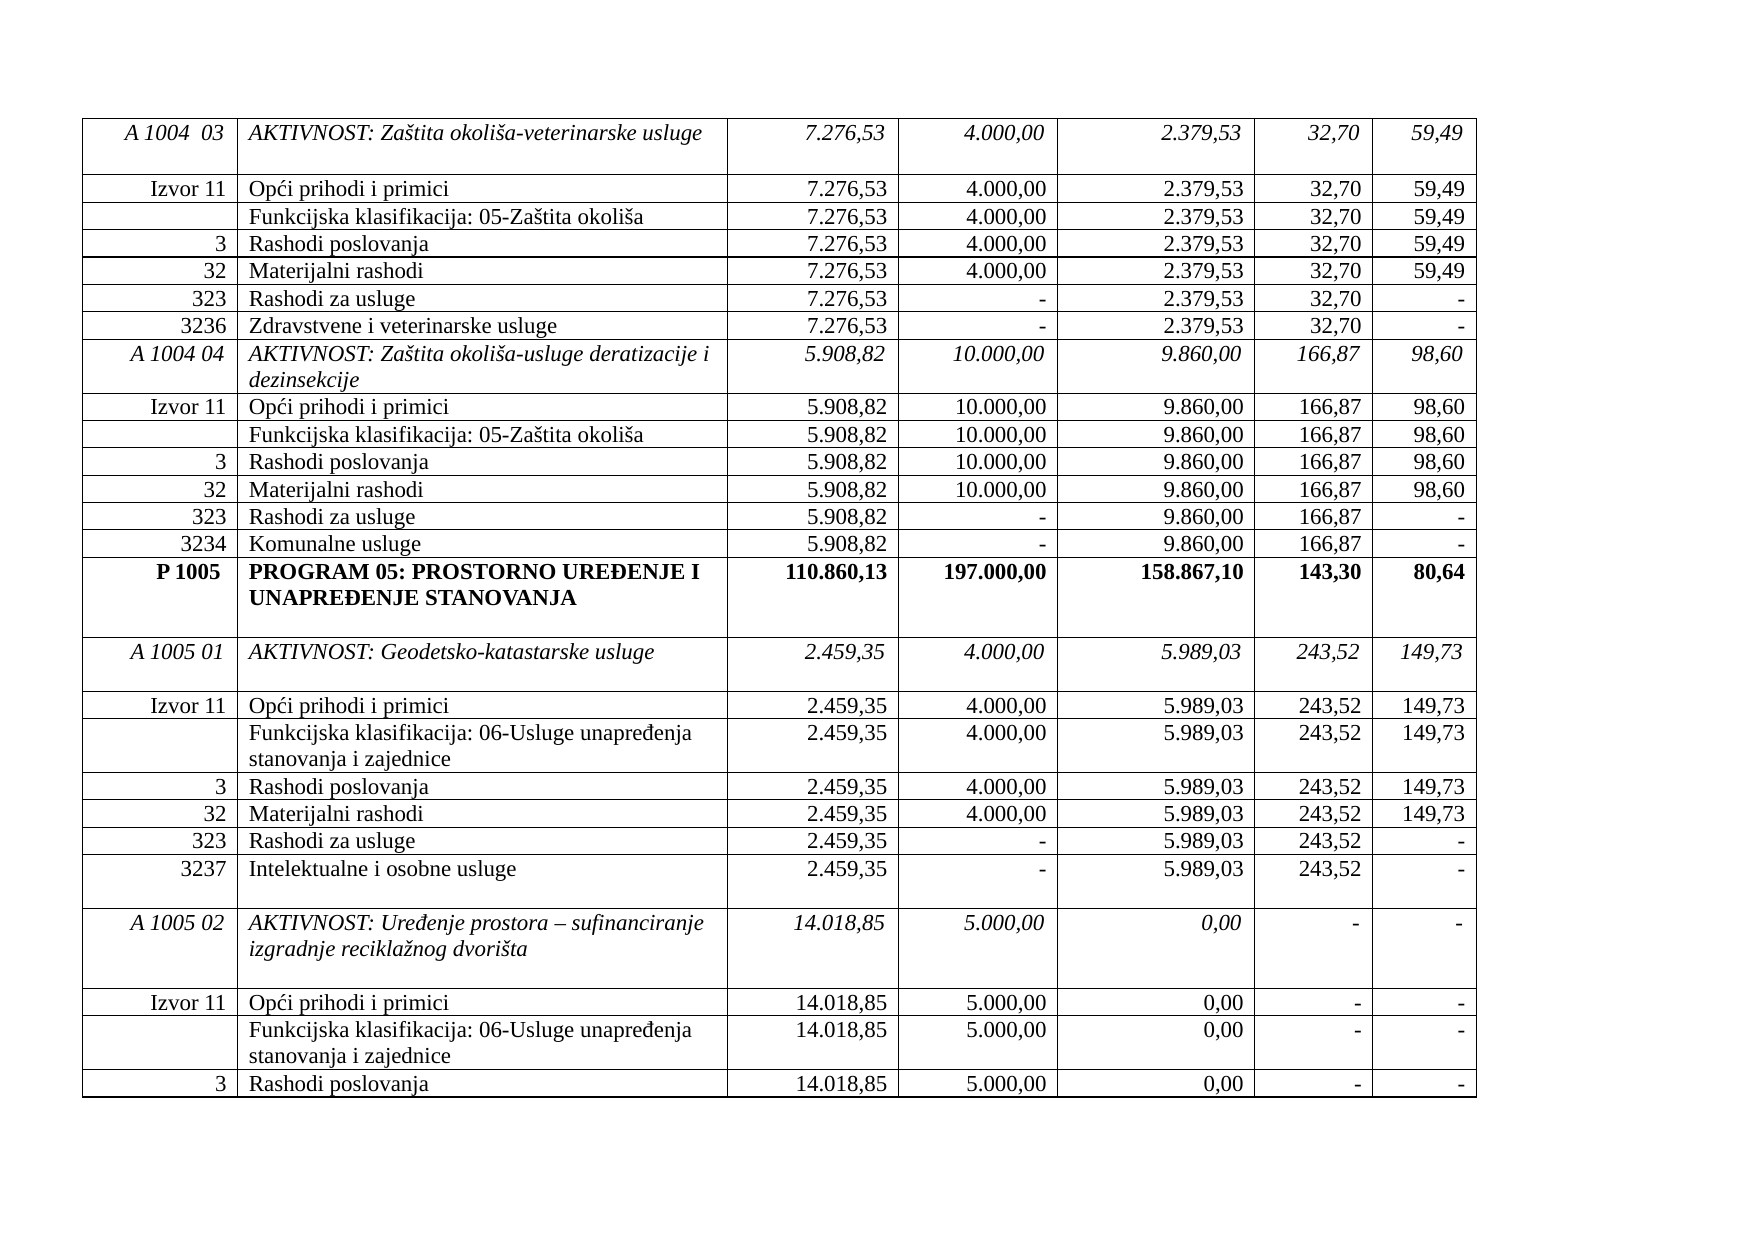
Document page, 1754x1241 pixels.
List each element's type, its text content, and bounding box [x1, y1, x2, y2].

table_cell 5.908,82 [728, 530, 898, 557]
table_cell Intelektualne i osobne usluge [238, 855, 727, 908]
table_cell 32,70 [1255, 175, 1372, 202]
table_cell - [1373, 909, 1476, 988]
table_cell 0,00 [1058, 909, 1254, 988]
table_cell Opći prihodi i primici [238, 175, 727, 202]
table_cell 5.989,03 [1058, 828, 1254, 854]
table_cell 32 [83, 800, 237, 827]
table_cell 5.000,00 [899, 989, 1057, 1015]
table_cell 166,87 [1255, 340, 1372, 392]
table_cell 243,52 [1255, 828, 1372, 854]
table_cell 4.000,00 [899, 719, 1057, 772]
table_cell 32,70 [1255, 203, 1372, 229]
table_cell 10.000,00 [899, 394, 1057, 420]
table_cell 166,87 [1255, 421, 1372, 447]
table_cell - [1255, 1016, 1372, 1069]
table_cell 10.000,00 [899, 340, 1057, 392]
table_cell 5.989,03 [1058, 692, 1254, 718]
table_cell 32 [83, 476, 237, 502]
table_cell 149,73 [1373, 638, 1476, 691]
table_cell AKTIVNOST: Geodetsko-katastarske usluge [238, 638, 727, 691]
table_cell 3 [83, 448, 237, 474]
table_cell Zdravstvene i veterinarske usluge [238, 312, 727, 339]
table_cell - [1373, 855, 1476, 908]
table_cell 4.000,00 [899, 258, 1057, 284]
table_cell Rashodi poslovanja [238, 448, 727, 474]
table_cell 5.908,82 [728, 476, 898, 502]
table_cell 3 [83, 230, 237, 256]
table_cell 2.459,35 [728, 855, 898, 908]
table_cell 32,70 [1255, 312, 1372, 339]
table_cell 7.276,53 [728, 119, 898, 174]
table_cell 4.000,00 [899, 175, 1057, 202]
table_cell - [1255, 909, 1372, 988]
table_cell 59,49 [1373, 119, 1476, 174]
table_cell 323 [83, 285, 237, 311]
table_cell - [899, 285, 1057, 311]
table_cell - [899, 312, 1057, 339]
table_cell 32,70 [1255, 285, 1372, 311]
table_cell 4.000,00 [899, 800, 1057, 827]
table_cell 3 [83, 1070, 237, 1096]
table_cell 2.459,35 [728, 638, 898, 691]
table_cell Izvor 11 [83, 989, 237, 1015]
table_cell Rashodi poslovanja [238, 230, 727, 256]
table_cell Opći prihodi i primici [238, 989, 727, 1015]
table_cell 323 [83, 828, 237, 854]
table_cell Materijalni rashodi [238, 476, 727, 502]
table_cell - [899, 828, 1057, 854]
table_cell P 1005 [83, 558, 237, 637]
table_cell Komunalne usluge [238, 530, 727, 557]
table_cell 80,64 [1373, 558, 1476, 637]
table_cell 4.000,00 [899, 203, 1057, 229]
table_cell 2.379,53 [1058, 230, 1254, 256]
table_cell AKTIVNOST: Zaštita okoliša-usluge deratizacije i dezinsekcije [238, 340, 727, 392]
table_cell 166,87 [1255, 394, 1372, 420]
table_cell 166,87 [1255, 448, 1372, 474]
table_cell 3 [83, 773, 237, 799]
table_cell 4.000,00 [899, 773, 1057, 799]
table_cell 5.989,03 [1058, 719, 1254, 772]
table_cell - [1373, 530, 1476, 557]
table_cell Funkcijska klasifikacija: 05-Zaštita okoliša [238, 421, 727, 447]
table_cell Opći prihodi i primici [238, 394, 727, 420]
table_cell 7.276,53 [728, 312, 898, 339]
table_cell 2.459,35 [728, 773, 898, 799]
table_cell A 1005 02 [83, 909, 237, 988]
table_cell Materijalni rashodi [238, 800, 727, 827]
table_cell 243,52 [1255, 638, 1372, 691]
table_cell PROGRAM 05: PROSTORNO UREĐENJE I UNAPREĐENJE STANOVANJA [238, 558, 727, 637]
table_cell 2.379,53 [1058, 285, 1254, 311]
table_cell Rashodi poslovanja [238, 1070, 727, 1096]
table_cell Funkcijska klasifikacija: 05-Zaštita okoliša [238, 203, 727, 229]
table_cell 2.379,53 [1058, 258, 1254, 284]
table_cell 166,87 [1255, 530, 1372, 557]
table_cell 197.000,00 [899, 558, 1057, 637]
table_cell 14.018,85 [728, 909, 898, 988]
table_cell [83, 1016, 237, 1069]
table_cell - [1373, 828, 1476, 854]
table_cell 9.860,00 [1058, 448, 1254, 474]
table_cell Opći prihodi i primici [238, 692, 727, 718]
table_cell 5.000,00 [899, 1016, 1057, 1069]
table_cell 2.459,35 [728, 719, 898, 772]
table_cell 9.860,00 [1058, 476, 1254, 502]
table_cell 3234 [83, 530, 237, 557]
table_cell 2.379,53 [1058, 175, 1254, 202]
table_cell 5.989,03 [1058, 855, 1254, 908]
table_cell Izvor 11 [83, 394, 237, 420]
table_cell 0,00 [1058, 989, 1254, 1015]
table_cell 14.018,85 [728, 1070, 898, 1096]
table_cell 5.000,00 [899, 1070, 1057, 1096]
table_cell 7.276,53 [728, 175, 898, 202]
table_cell 149,73 [1373, 719, 1476, 772]
table_cell 10.000,00 [899, 476, 1057, 502]
table_cell 243,52 [1255, 855, 1372, 908]
table_cell Rashodi za usluge [238, 828, 727, 854]
table_cell Izvor 11 [83, 692, 237, 718]
table_cell 59,49 [1373, 258, 1476, 284]
table_cell - [1373, 312, 1476, 339]
table_cell 5.000,00 [899, 909, 1057, 988]
table_cell Funkcijska klasifikacija: 06-Usluge unapređenja stanovanja i zajednice [238, 719, 727, 772]
table_cell Materijalni rashodi [238, 258, 727, 284]
table_cell 0,00 [1058, 1070, 1254, 1096]
table_cell 10.000,00 [899, 448, 1057, 474]
table_cell 7.276,53 [728, 230, 898, 256]
table_cell 2.379,53 [1058, 119, 1254, 174]
table_cell 9.860,00 [1058, 340, 1254, 392]
table_cell - [1373, 503, 1476, 529]
table_cell - [1255, 989, 1372, 1015]
table_cell 32,70 [1255, 258, 1372, 284]
table_cell 9.860,00 [1058, 394, 1254, 420]
table_cell Rashodi za usluge [238, 285, 727, 311]
table_cell AKTIVNOST: Zaštita okoliša-veterinarske usluge [238, 119, 727, 174]
table_cell 32 [83, 258, 237, 284]
table_cell 149,73 [1373, 692, 1476, 718]
table_cell 5.989,03 [1058, 800, 1254, 827]
table_cell 243,52 [1255, 692, 1372, 718]
table_cell 4.000,00 [899, 119, 1057, 174]
table_cell 5.908,82 [728, 448, 898, 474]
table_cell 2.379,53 [1058, 312, 1254, 339]
table_cell 2.459,35 [728, 692, 898, 718]
table_cell 2.459,35 [728, 828, 898, 854]
table_cell 98,60 [1373, 448, 1476, 474]
table_cell 32,70 [1255, 230, 1372, 256]
table_cell 5.908,82 [728, 394, 898, 420]
table_cell 166,87 [1255, 503, 1372, 529]
table_cell 0,00 [1058, 1016, 1254, 1069]
table_cell - [899, 503, 1057, 529]
table_cell A 1004 04 [83, 340, 237, 392]
table_cell 149,73 [1373, 800, 1476, 827]
table_cell [83, 203, 237, 229]
table_cell - [1373, 1070, 1476, 1096]
table_cell 5.908,82 [728, 340, 898, 392]
table_cell 59,49 [1373, 203, 1476, 229]
table_cell 2.379,53 [1058, 203, 1254, 229]
table_cell 143,30 [1255, 558, 1372, 637]
table_cell 98,60 [1373, 394, 1476, 420]
table_cell - [1373, 285, 1476, 311]
table_cell 158.867,10 [1058, 558, 1254, 637]
table_cell AKTIVNOST: Uređenje prostora – sufinanciranje izgradnje reciklažnog dvorišta [238, 909, 727, 988]
table_cell 59,49 [1373, 230, 1476, 256]
table_cell 5.989,03 [1058, 638, 1254, 691]
table_cell Izvor 11 [83, 175, 237, 202]
table_cell 14.018,85 [728, 989, 898, 1015]
table_cell A 1005 01 [83, 638, 237, 691]
table_cell 149,73 [1373, 773, 1476, 799]
table_cell 243,52 [1255, 773, 1372, 799]
table_cell 7.276,53 [728, 258, 898, 284]
table_cell A 1004 03 [83, 119, 237, 174]
table_cell - [1373, 1016, 1476, 1069]
table_cell 166,87 [1255, 476, 1372, 502]
table_cell 3237 [83, 855, 237, 908]
table_cell [83, 421, 237, 447]
table_cell 9.860,00 [1058, 530, 1254, 557]
table_cell 9.860,00 [1058, 421, 1254, 447]
table_cell 7.276,53 [728, 203, 898, 229]
table_cell Rashodi za usluge [238, 503, 727, 529]
table_cell 98,60 [1373, 421, 1476, 447]
table_cell 3236 [83, 312, 237, 339]
table_cell 7.276,53 [728, 285, 898, 311]
table_cell 98,60 [1373, 340, 1476, 392]
table_cell 5.908,82 [728, 421, 898, 447]
table_cell - [899, 530, 1057, 557]
table_cell Rashodi poslovanja [238, 773, 727, 799]
table_cell 9.860,00 [1058, 503, 1254, 529]
table_cell 59,49 [1373, 175, 1476, 202]
table_cell 243,52 [1255, 800, 1372, 827]
table_cell [83, 719, 237, 772]
table_cell 14.018,85 [728, 1016, 898, 1069]
table_cell 2.459,35 [728, 800, 898, 827]
table_cell 4.000,00 [899, 692, 1057, 718]
table_cell - [899, 855, 1057, 908]
table_cell 98,60 [1373, 476, 1476, 502]
table_cell - [1373, 989, 1476, 1015]
table_cell 323 [83, 503, 237, 529]
table_cell 4.000,00 [899, 230, 1057, 256]
table_cell 32,70 [1255, 119, 1372, 174]
table_cell 10.000,00 [899, 421, 1057, 447]
table_cell - [1255, 1070, 1372, 1096]
table_cell Funkcijska klasifikacija: 06-Usluge unapređenja stanovanja i zajednice [238, 1016, 727, 1069]
table_cell 110.860,13 [728, 558, 898, 637]
table_cell 5.989,03 [1058, 773, 1254, 799]
table_cell 5.908,82 [728, 503, 898, 529]
table_cell 243,52 [1255, 719, 1372, 772]
table_cell 4.000,00 [899, 638, 1057, 691]
